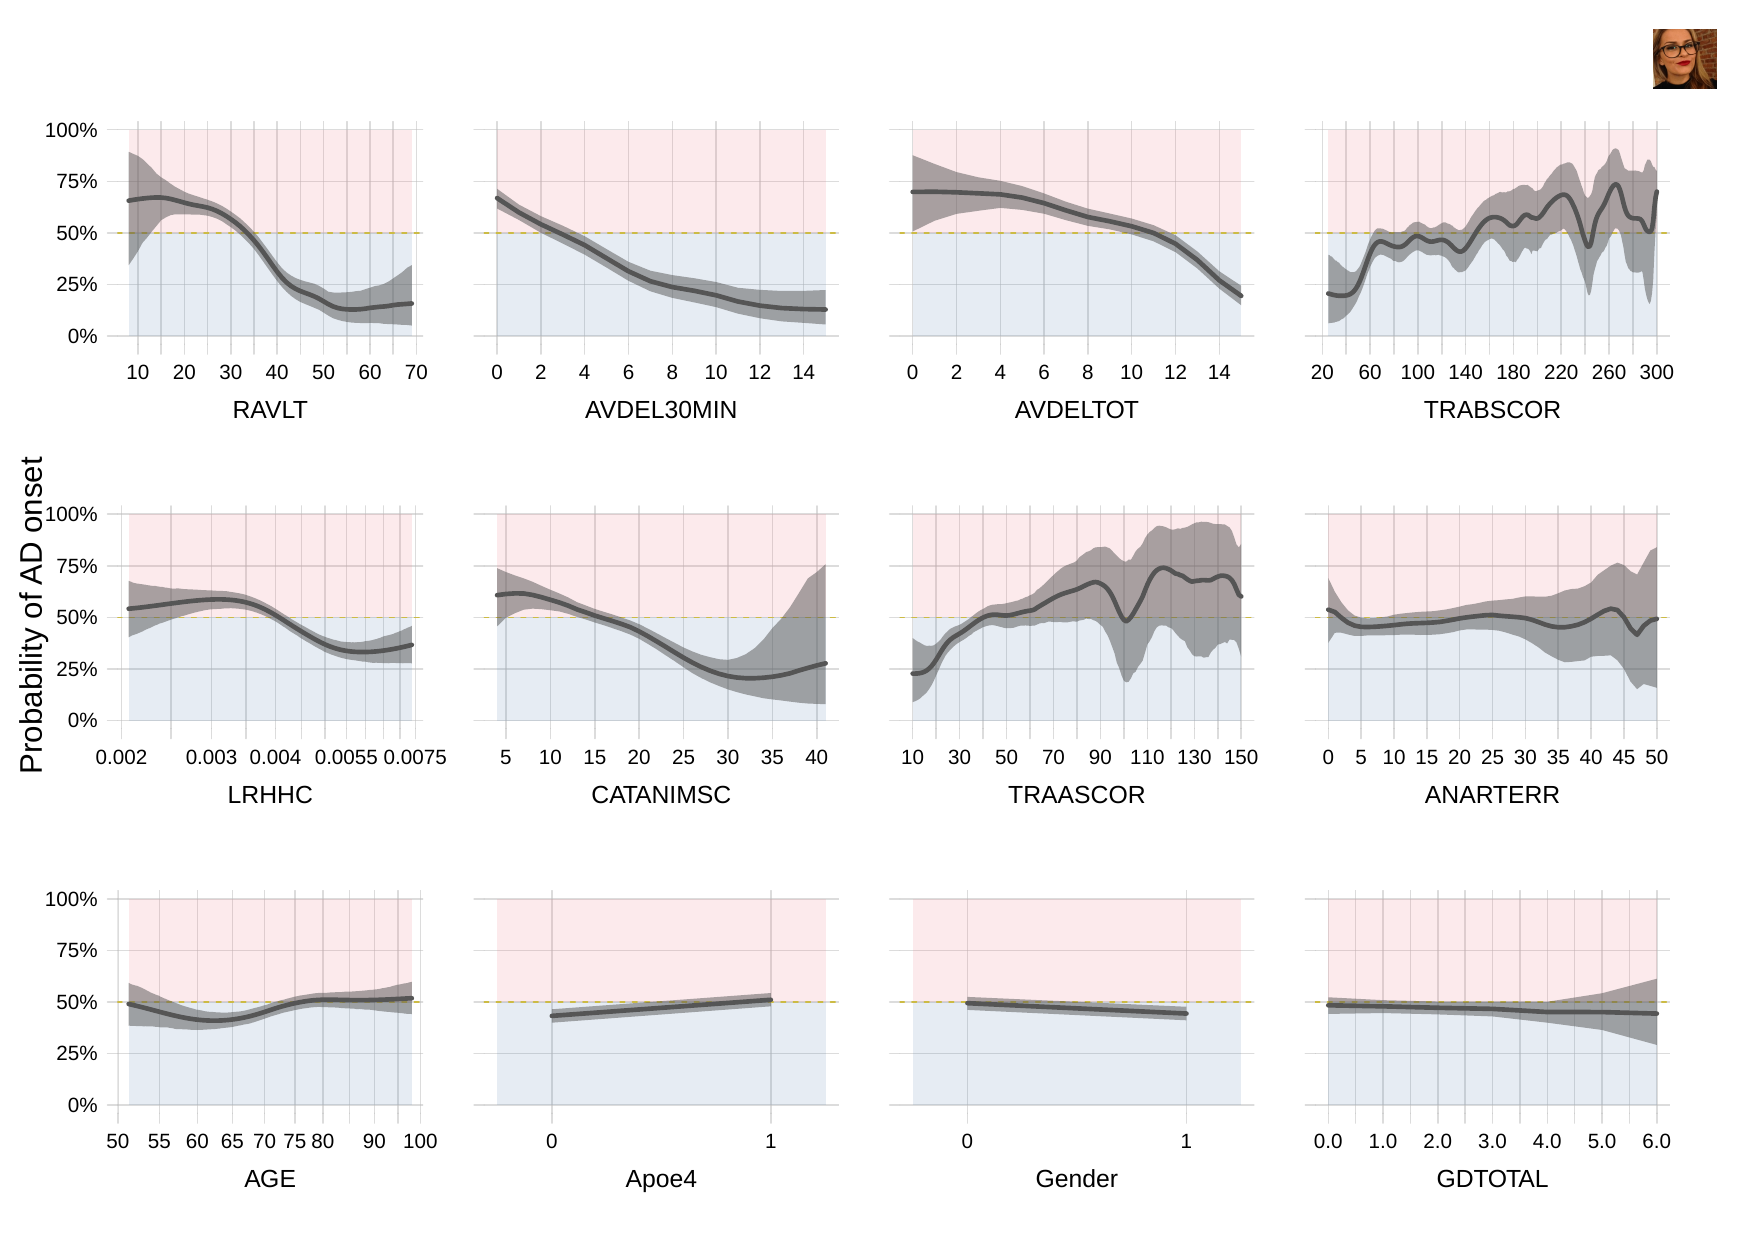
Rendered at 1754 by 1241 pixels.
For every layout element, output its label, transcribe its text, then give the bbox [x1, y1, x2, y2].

text_box Probability of AD onset [6, 441, 56, 790]
picture [9, 6, 1745, 1234]
